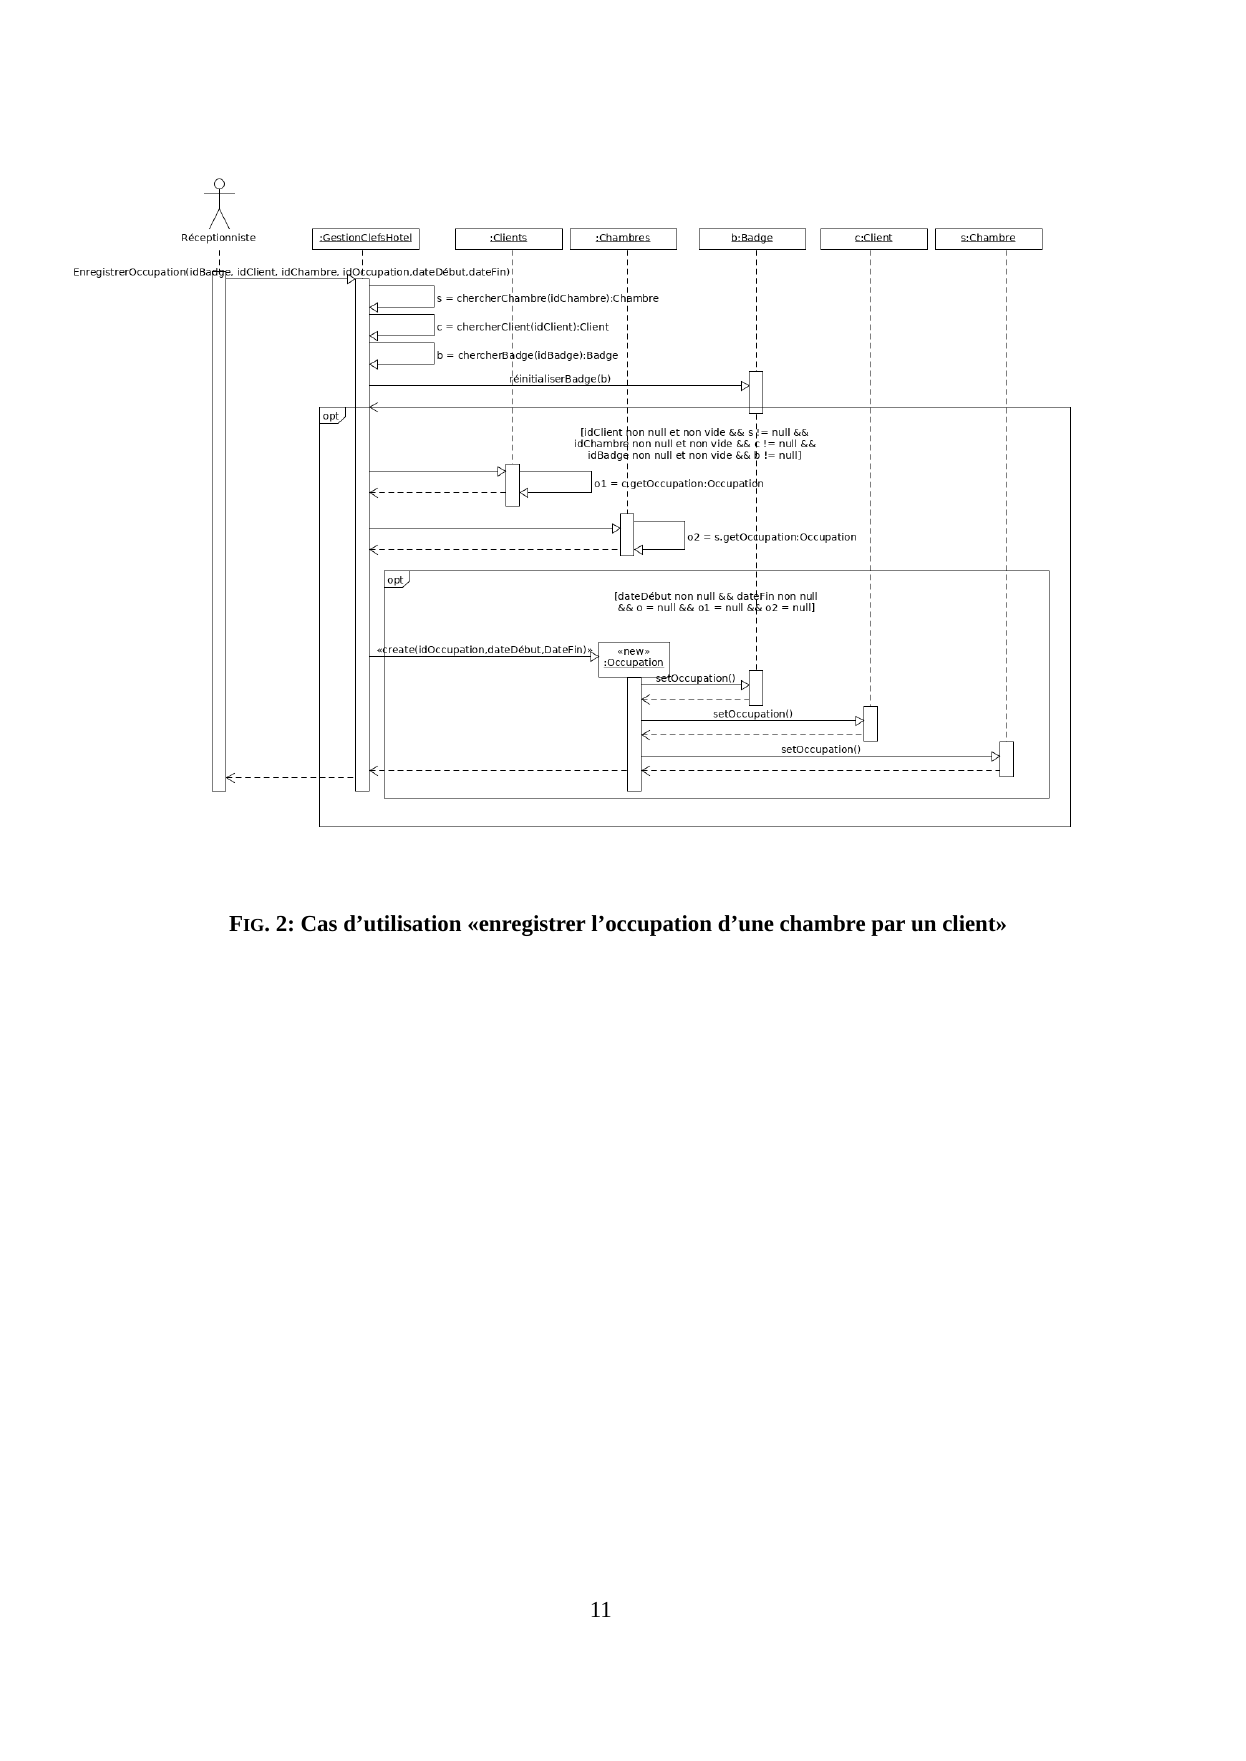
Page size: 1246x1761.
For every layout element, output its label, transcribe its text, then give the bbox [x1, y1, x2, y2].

picture [54, 164, 1085, 841]
text Fig. 2: Cas d’utilisation «enregistrer l’occupation d’une chambre par un client» [126, 910, 1075, 936]
